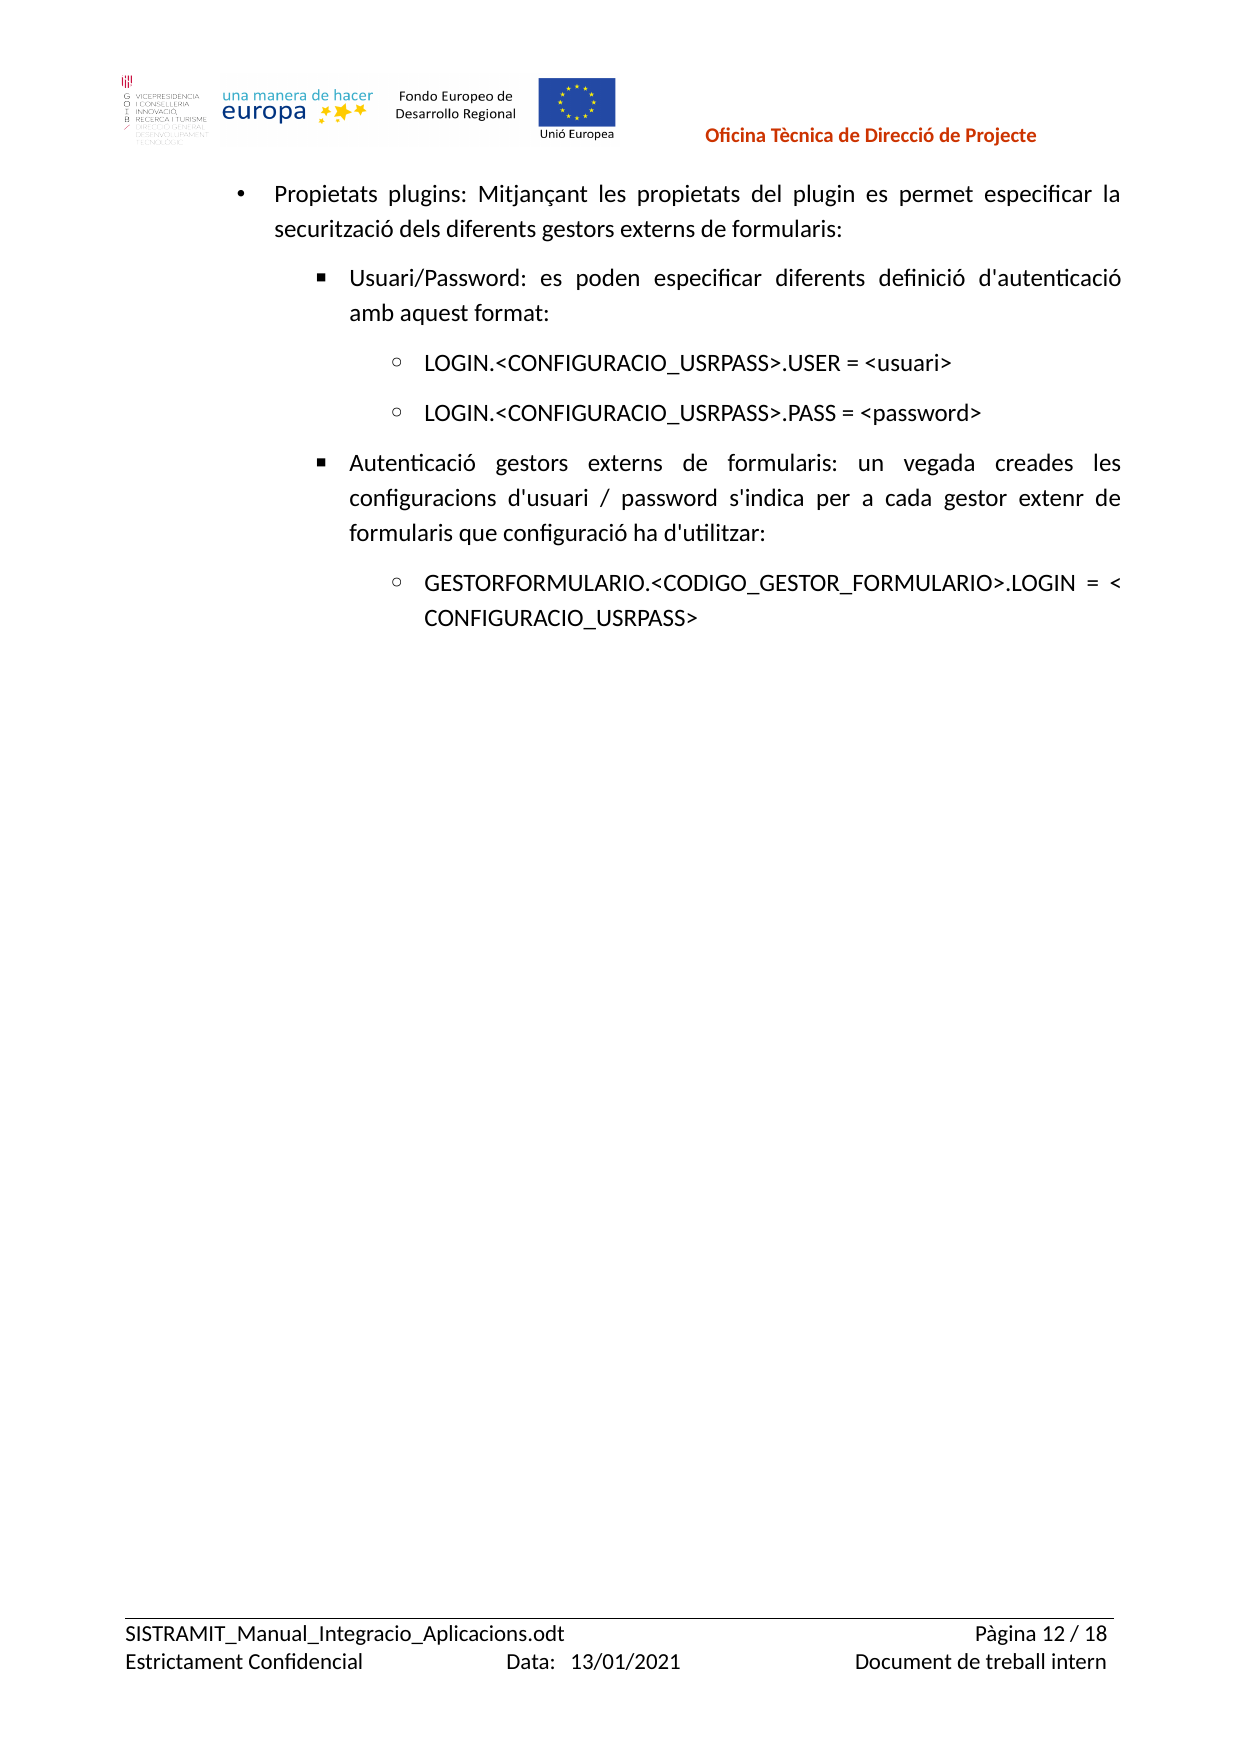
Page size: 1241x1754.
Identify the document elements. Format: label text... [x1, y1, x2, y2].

list LOGIN.<CONFIGURACIO_USRPASS>.USER = <usuari> [387, 347, 1122, 378]
picture [219, 73, 621, 147]
list Propietats plugins: Mitjançant les propietats del plugin es permet especificar la securització dels diferents gestors externs de formularis: [237, 178, 1122, 243]
list Usuari/Password: es poden especificar diferents definició d'autenticació amb aquest format: [312, 262, 1122, 328]
list Autenticació gestors externs de formularis: un vegada creades les configuracions d'usuari / password s'indica per a cada gestor extenr de formularis que configuració ha d'utilitzar: [312, 447, 1122, 547]
picture [118, 73, 213, 147]
list LOGIN.<CONFIGURACIO_USRPASS>.PASS = <password> [387, 397, 1122, 428]
list GESTORFORMULARIO.<CODIGO_GESTOR_FORMULARIO>.LOGIN = < CONFIGURACIO_USRPASS> [387, 567, 1122, 632]
